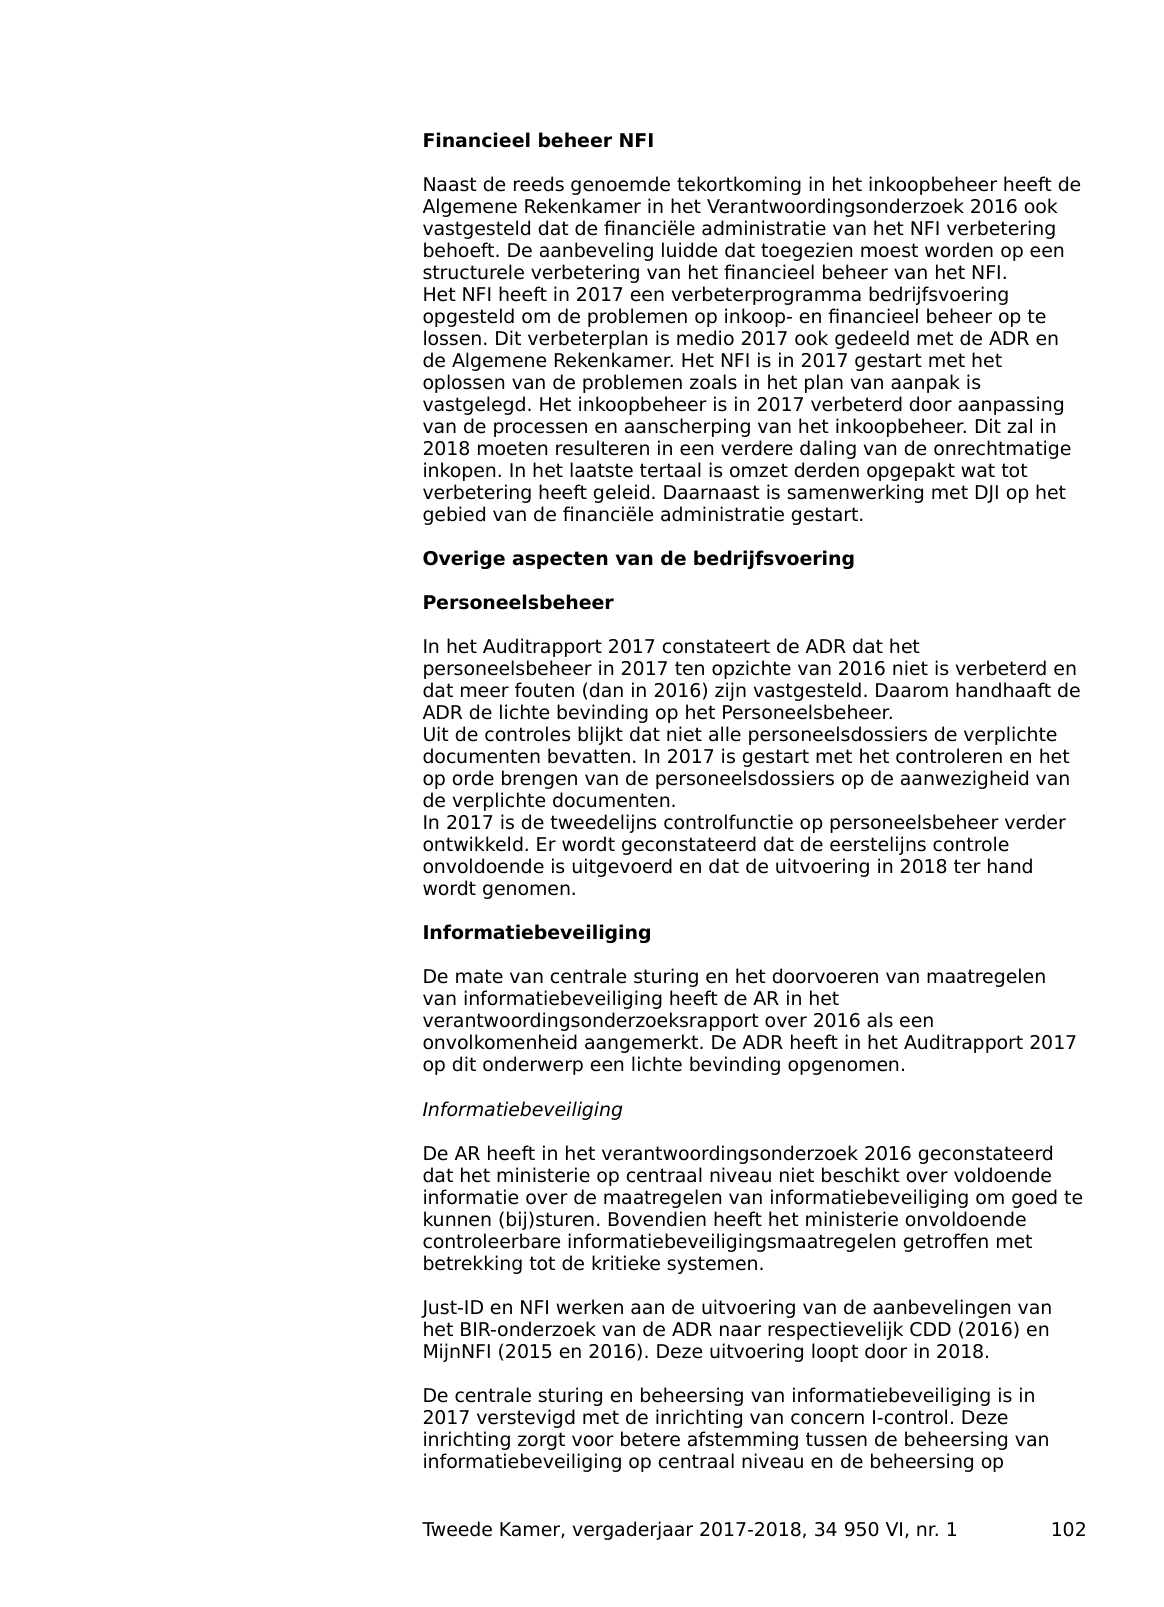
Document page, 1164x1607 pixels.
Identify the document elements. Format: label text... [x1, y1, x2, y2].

text De AR heeft in het verantwoordingsonderzoek 2016 geconstateerd dat het ministerie op centraal niveau niet beschikt over voldoende informatie over de maatregelen van informatiebeveiliging om goed te kunnen (bij)sturen. Bovendien heeft het ministerie onvoldoende controleerbare informatiebeveiligingsmaatregelen getroffen met betrekking tot de kritieke systemen. [422, 1143, 1087, 1274]
subtitle Personeelsbeheer [422, 592, 1087, 614]
text Uit de controles blijkt dat niet alle personeelsdossiers de verplichte documenten bevatten. In 2017 is gestart met het controleren en het op orde brengen van de personeelsdossiers op de aanwezigheid van de verplichte documenten. [422, 724, 1087, 812]
text Naast de reeds genoemde tekortkoming in het inkoopbeheer heeft de Algemene Rekenkamer in het Verantwoordingsonderzoek 2016 ook vastgesteld dat de financiële administratie van het NFI verbetering behoeft. De aanbeveling luidde dat toegezien moest worden op een structurele verbetering van het financieel beheer van het NFI. [422, 174, 1087, 284]
text De mate van centrale sturing en het doorvoeren van maatregelen van informatiebeveiliging heeft de AR in het verantwoordingsonderzoeksrapport over 2016 als een onvolkomenheid aangemerkt. De ADR heeft in het Auditrapport 2017 op dit onderwerp een lichte bevinding opgenomen. [422, 966, 1087, 1076]
text In 2017 is de tweedelijns controlfunctie op personeelsbeheer verder ontwikkeld. Er wordt geconstateerd dat de eerstelijns controle onvoldoende is uitgevoerd en dat de uitvoering in 2018 ter hand wordt genomen. [422, 812, 1087, 900]
subtitle Informatiebeveiliging [422, 1098, 1087, 1120]
text De centrale sturing en beheersing van informatiebeveiliging is in 2017 verstevigd met de inrichting van concern I-control. Deze inrichting zorgt voor betere afstemming tussen de beheersing van informatiebeveiliging op centraal niveau en de beheersing op [422, 1385, 1087, 1473]
text Just-ID en NFI werken aan de uitvoering van de aanbevelingen van het BIR-onderzoek van de ADR naar respectievelijk CDD (2016) en MijnNFI (2015 en 2016). Deze uitvoering loopt door in 2018. [422, 1297, 1087, 1363]
subtitle Financieel beheer NFI [422, 130, 1087, 152]
subtitle Informatiebeveiliging [422, 922, 1087, 944]
text Het NFI heeft in 2017 een verbeterprogramma bedrijfsvoering opgesteld om de problemen op inkoop- en financieel beheer op te lossen. Dit verbeterplan is medio 2017 ook gedeeld met de ADR en de Algemene Rekenkamer. Het NFI is in 2017 gestart met het oplossen van de problemen zoals in het plan van aanpak is vastgelegd. Het inkoopbeheer is in 2017 verbeterd door aanpassing van de processen en aanscherping van het inkoopbeheer. Dit zal in 2018 moeten resulteren in een verdere daling van de onrechtmatige inkopen. In het laatste tertaal is omzet derden opgepakt wat tot verbetering heeft geleid. Daarnaast is samenwerking met DJI op het gebied van de financiële administratie gestart. [422, 284, 1087, 526]
subtitle Overige aspecten van de bedrijfsvoering [422, 548, 1087, 570]
text In het Auditrapport 2017 constateert de ADR dat het personeelsbeheer in 2017 ten opzichte van 2016 niet is verbeterd en dat meer fouten (dan in 2016) zijn vastgesteld. Daarom handhaaft de ADR de lichte bevinding op het Personeelsbeheer. [422, 636, 1087, 724]
